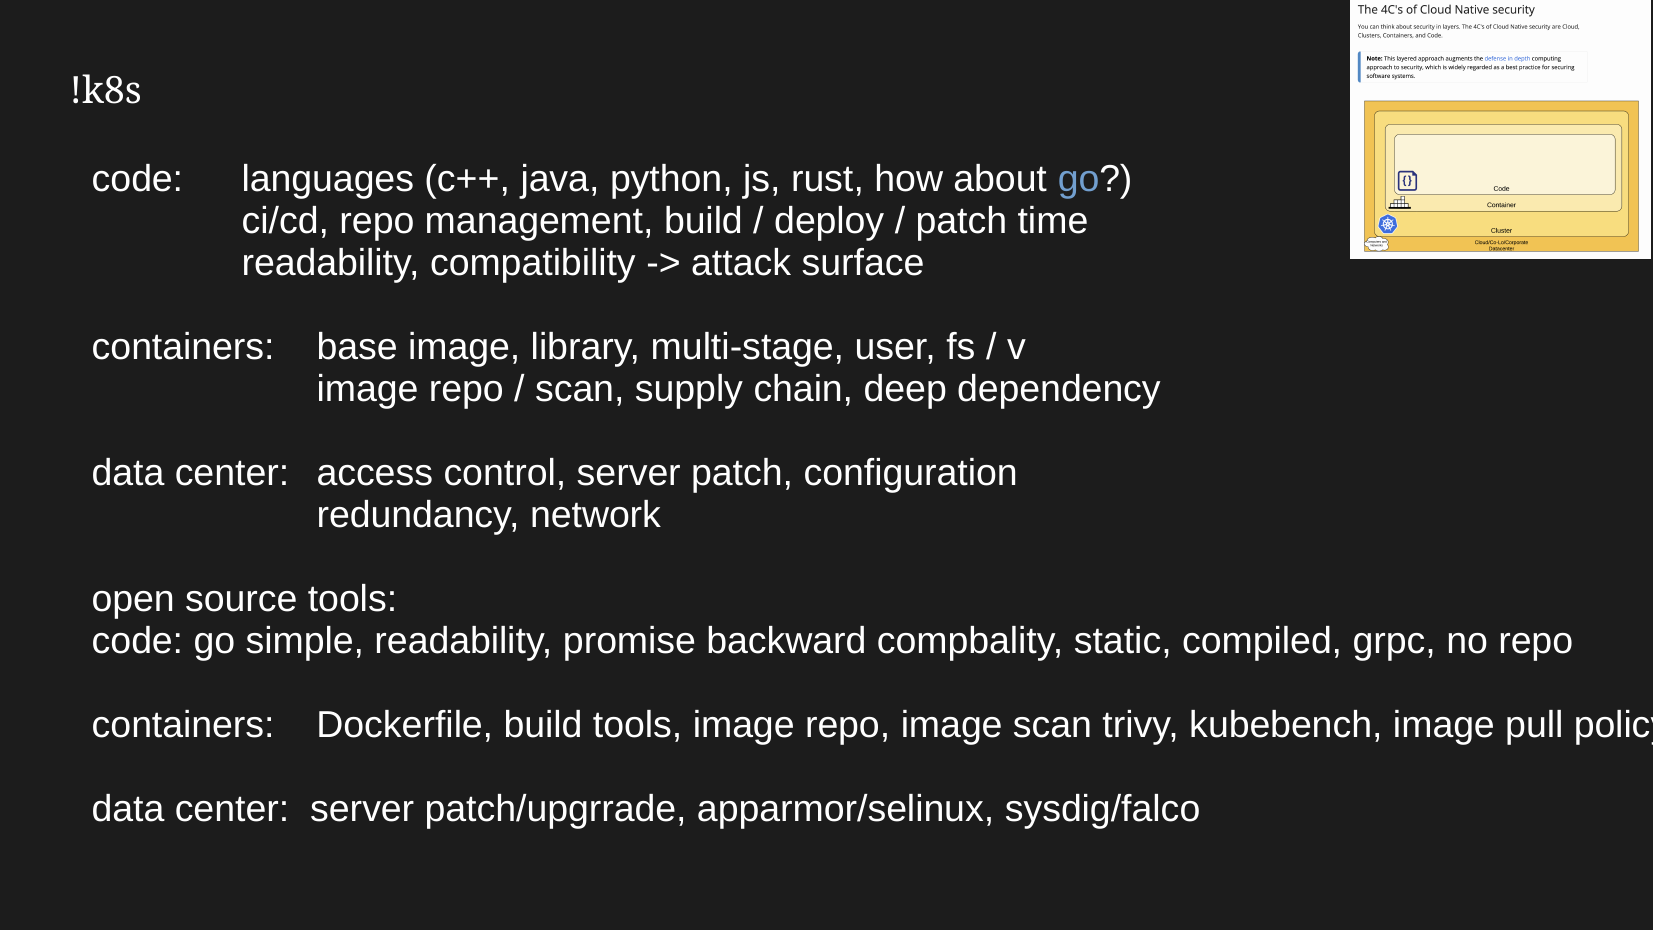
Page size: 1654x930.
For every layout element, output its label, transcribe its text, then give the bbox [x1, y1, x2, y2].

text_box code: languages (c++, java, python, js, rust, how about go?) ci/cd, repo management, build / deploy / patch time readability, compatibility -> attack surface containers: base image, library, multi-stage, user, fs / v image repo / scan, supply chain, deep dependency data center: access control, server patch, configuration redundancy, network open source tools: code: go simple, readability, promise backward compbality, static, compiled, grpc, no repo containers: Dockerfile, build tools, image repo, image scan trivy, kubebench, image pull policy data center: server patch/upgrrade, apparmor/selinux, sysdig/falco [76, 150, 1653, 879]
text_box !k8s [54, 56, 451, 113]
picture [1350, 0, 1651, 150]
